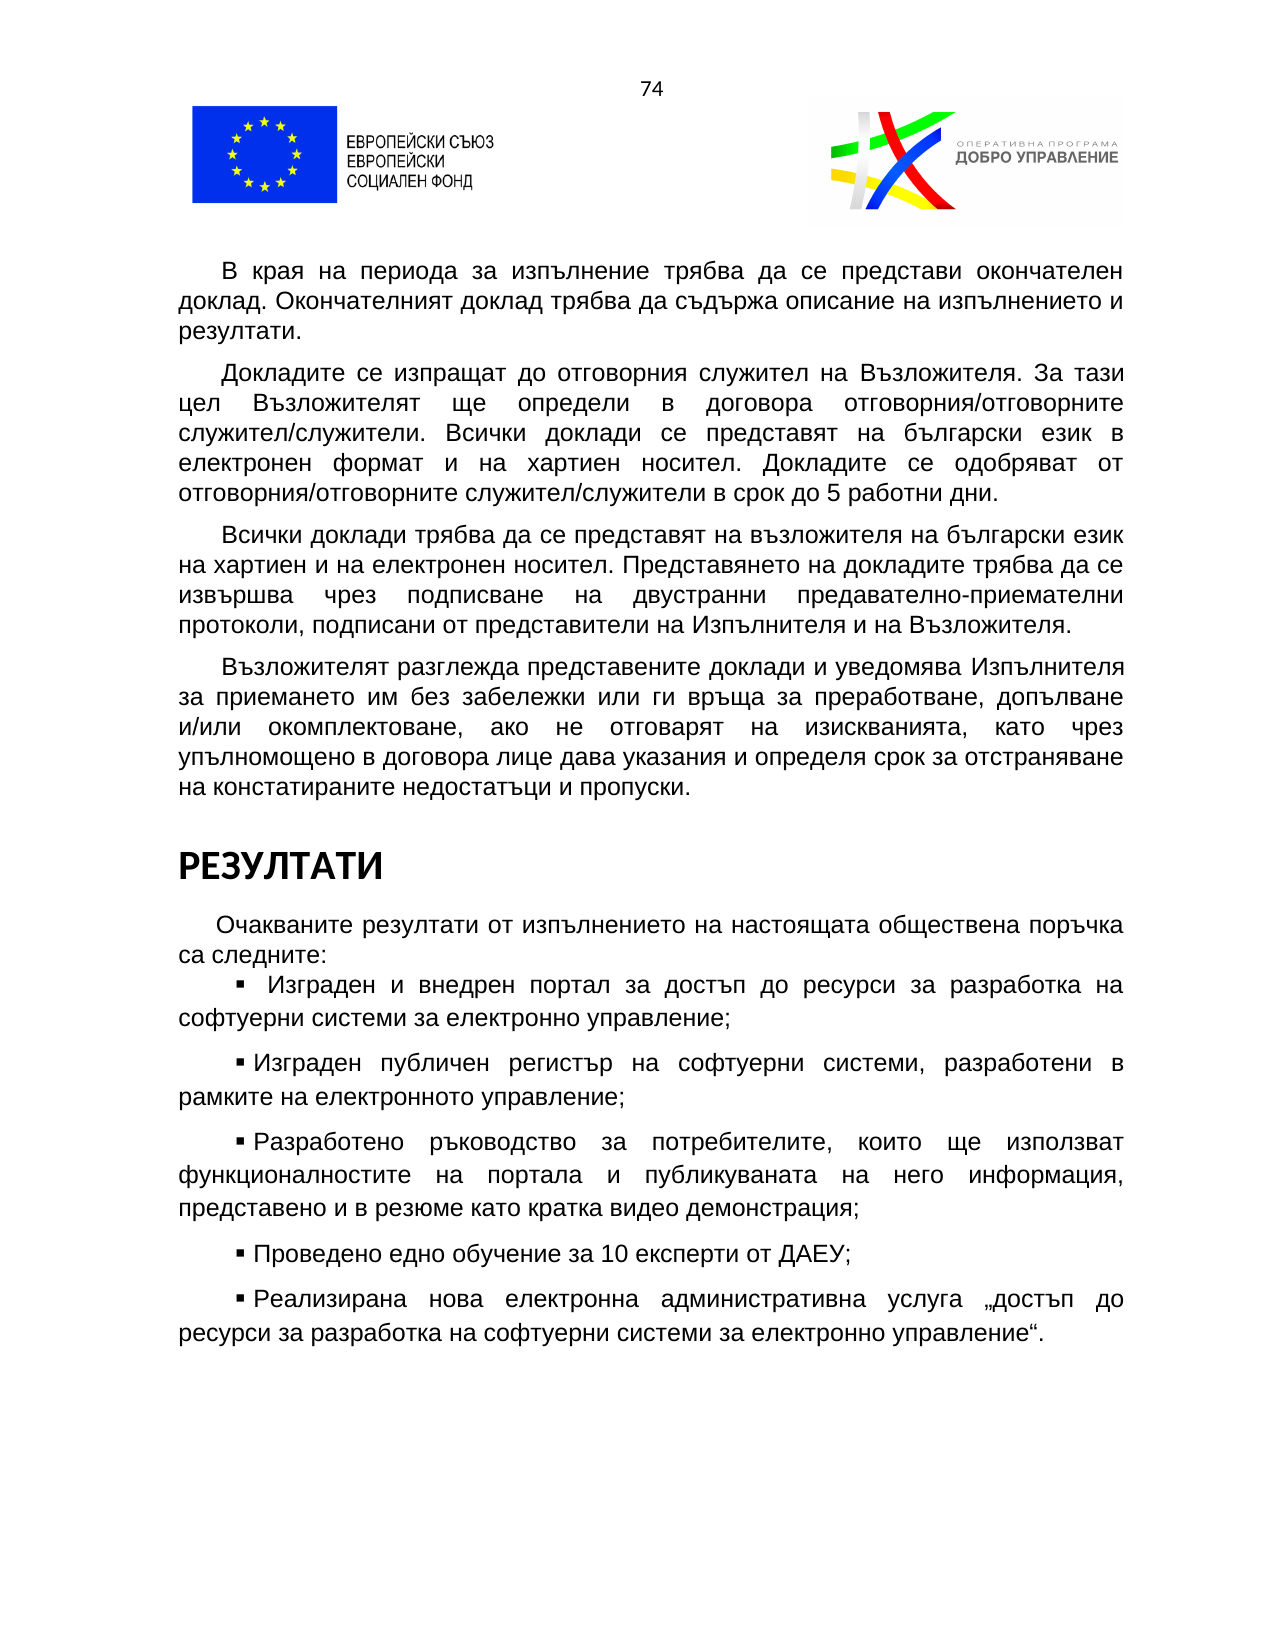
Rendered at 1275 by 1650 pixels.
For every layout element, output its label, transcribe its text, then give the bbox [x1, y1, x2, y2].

list Реализирана нова електронна административна услуга „достъп до ресурси за разработка на софтуерни системи за електронно управление“. [178, 1284, 1125, 1346]
text Докладите се изпращат до отговорния служител на възложителя. За тази цел възложителят ще определи в договора отговорния/отговорните служител/служители. Всички доклади се представят на български език в електронен формат и на хартиен носител. Докладите се одобряват от отговорния/отговорните служител/служители в срок до 5 работни дни. [178, 358, 1125, 506]
text В края на периода за изпълнение трябва да се представи окончателен доклад. Окончателният доклад трябва да съдържа описание на изпълнението и резултати. [178, 256, 1125, 344]
list Проведено едно обучение за 10 експерти от ДАЕУ; [178, 1239, 1125, 1268]
list Изграден публичен регистър на софтуерни системи, разработени в рамките на електронното управление; [178, 1048, 1125, 1110]
text Всички доклади трябва да се представят на възложителя на български език на хартиен и на електронен носител. Представянето на докладите трябва да се извършва чрез подписване на двустранни предавателно-приемателни протоколи, подписани от представители на изпълнителя и на възложителя. [178, 520, 1125, 638]
subtitle РЕЗУЛТАТИ [178, 839, 1125, 890]
list Разработено ръководство за потребителите, които ще използват функционалностите на портала и публикуваната на него информация, представено и в резюме като кратка видео демонстрация; [178, 1127, 1125, 1222]
text Очакваните резултати от изпълнението на настоящата обществена поръчка са следните: [178, 910, 1125, 969]
text Възложителят разглежда представените доклади и уведомява изпълнителя за приемането им без забележки или ги връща за преработване, допълване и/или окомплектоване, ако не отговарят на изискванията, като чрез упълномощено в договора лице дава указания и определя срок за отстраняване на констатираните недостатъци и пропуски. [178, 652, 1125, 800]
list Изграден и внедрен портал за достъп до ресурси за разработка на софтуерни системи за електронно управление; [178, 970, 1125, 1032]
